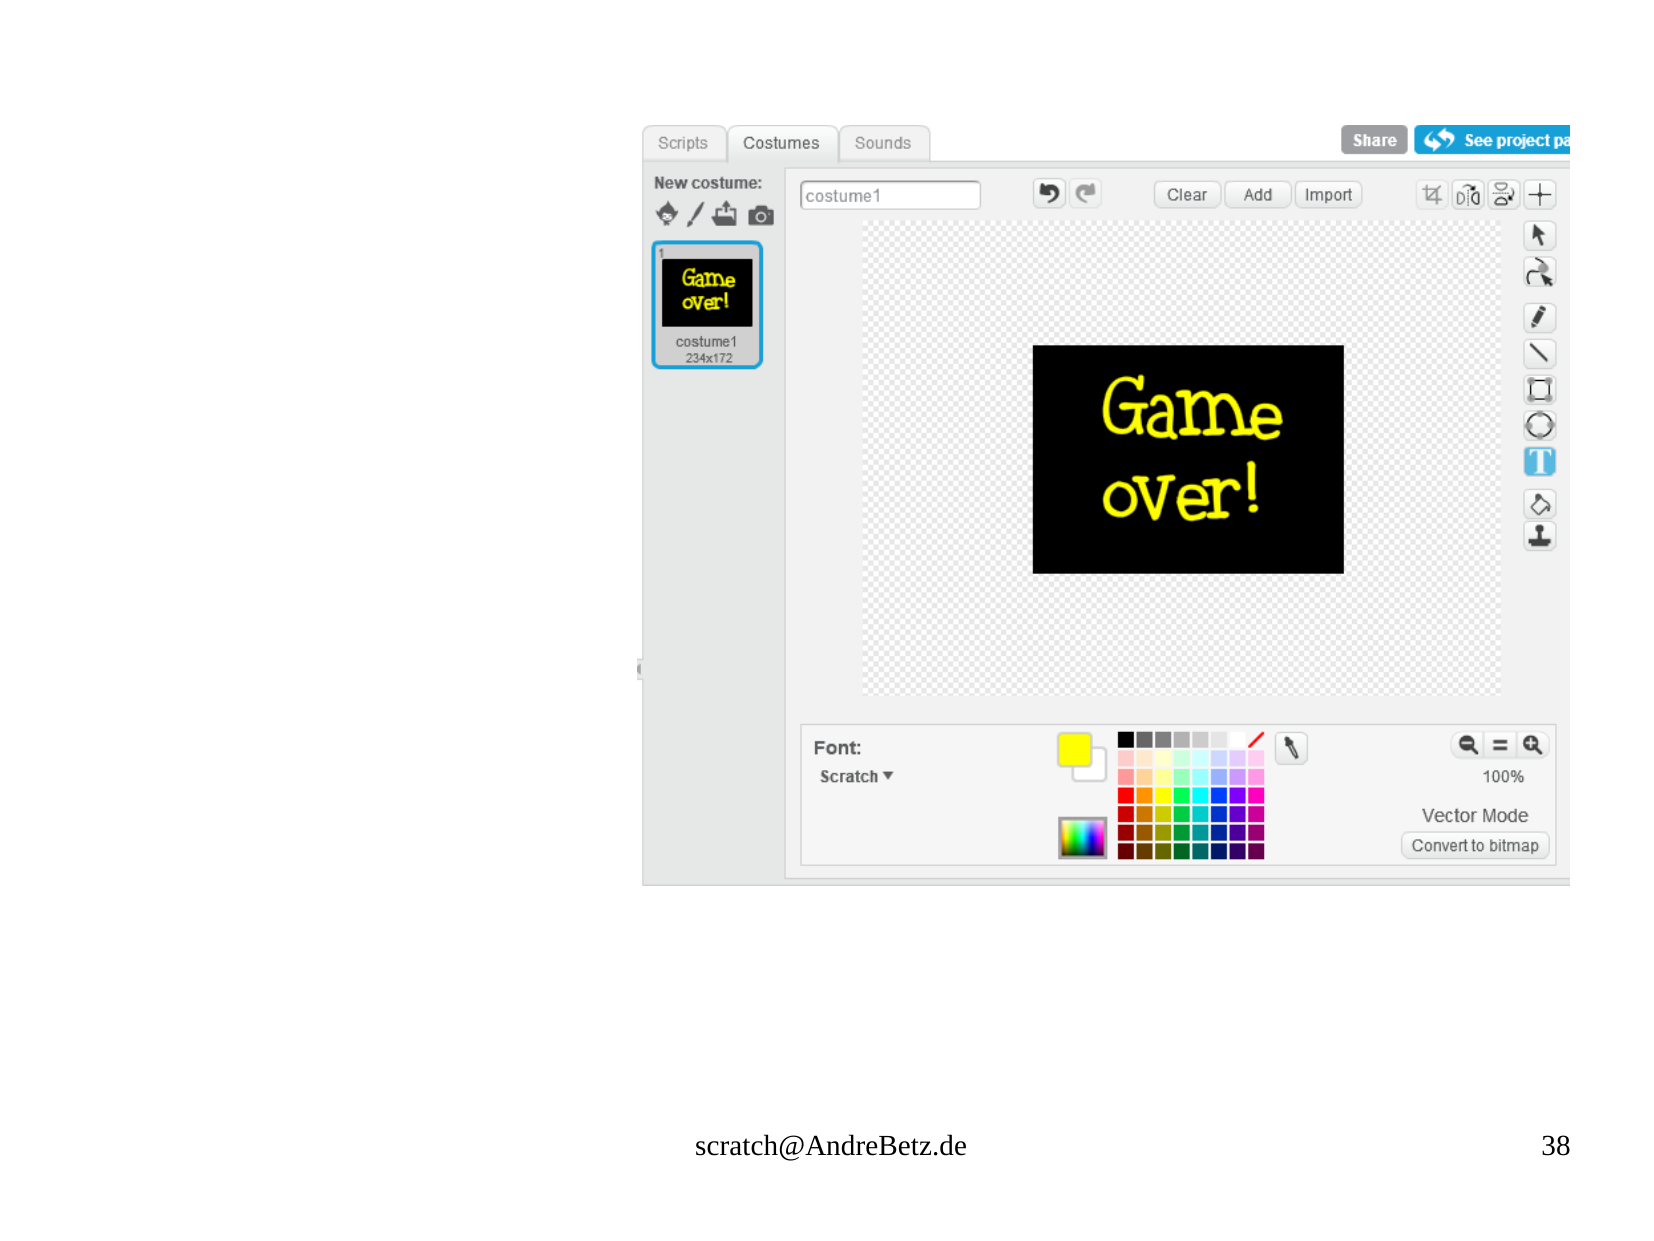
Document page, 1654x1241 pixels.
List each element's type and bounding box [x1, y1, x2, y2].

picture [637, 125, 1570, 886]
